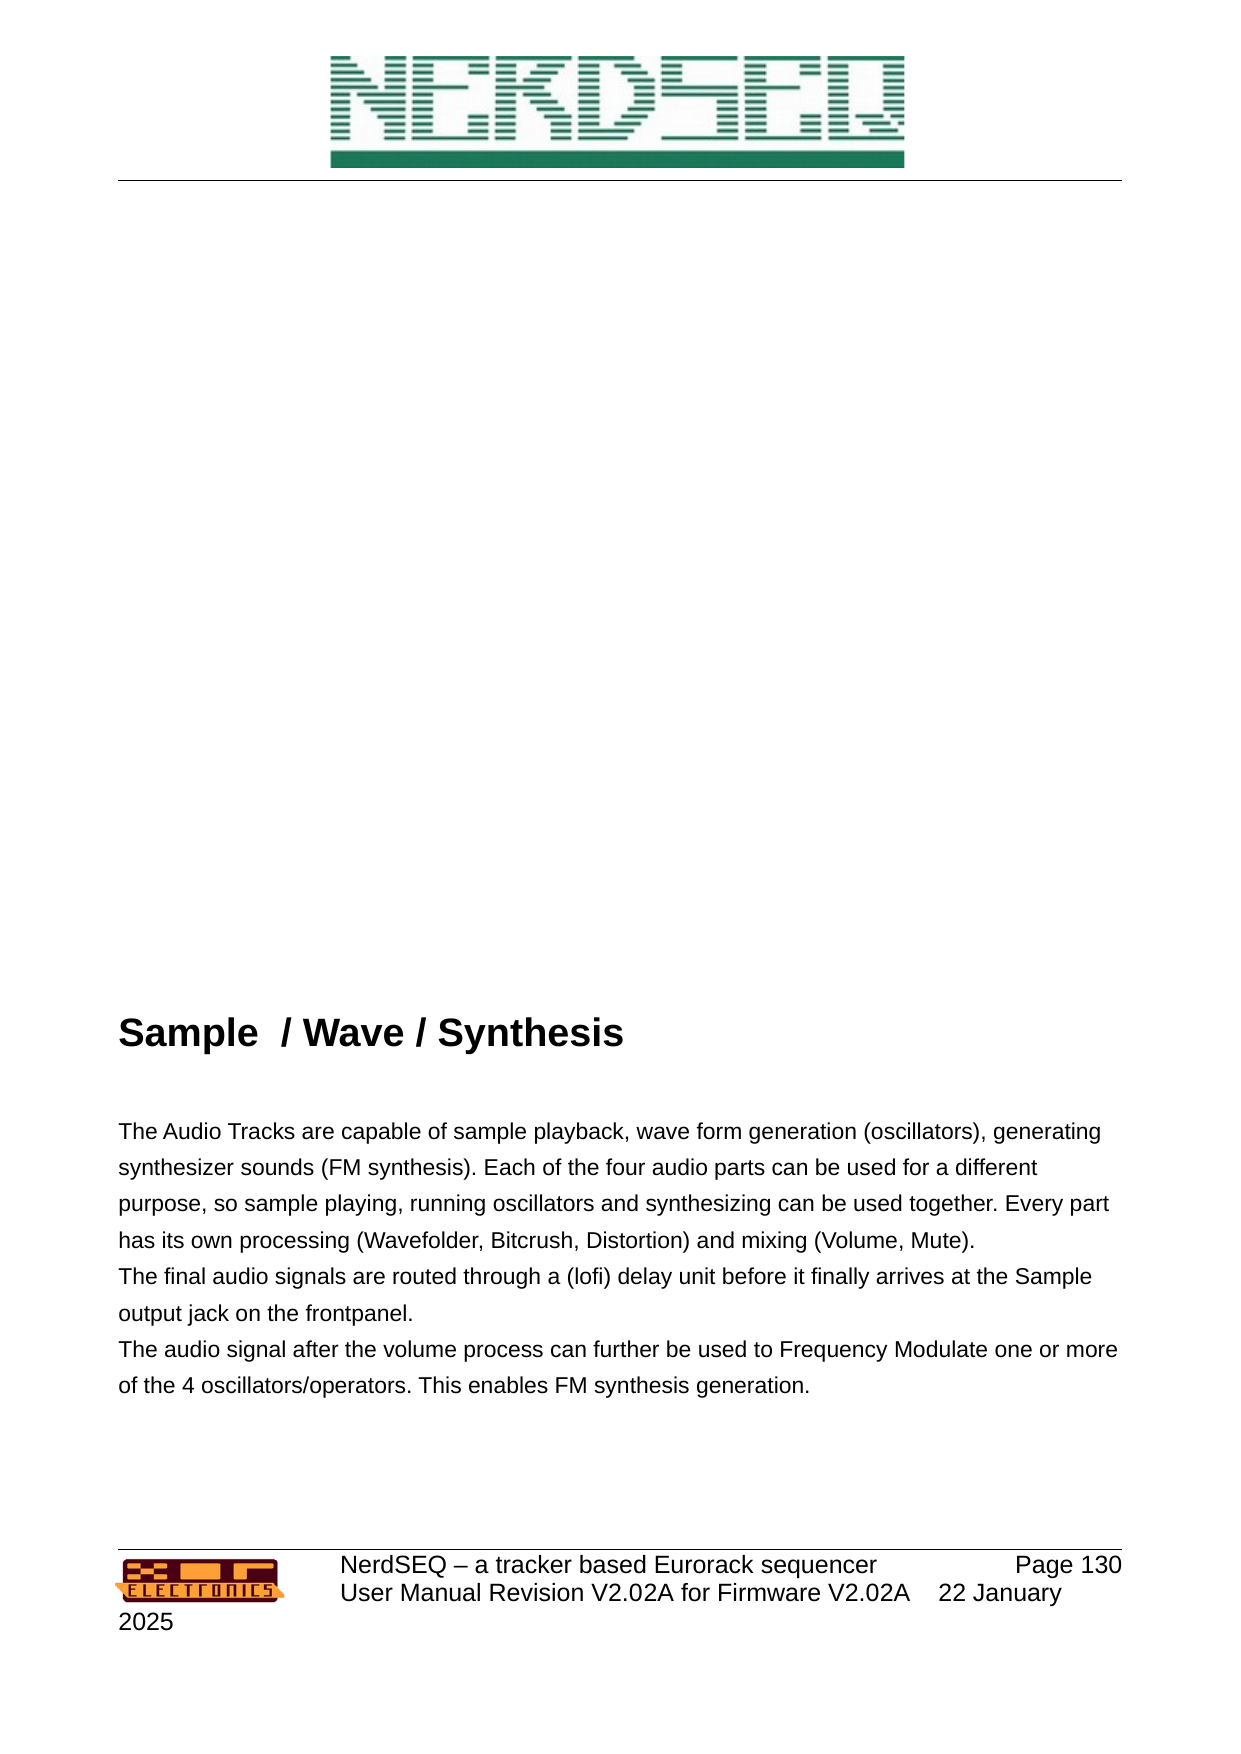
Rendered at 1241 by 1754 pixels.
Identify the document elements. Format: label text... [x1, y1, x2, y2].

text The final audio signals are routed through a (lofi) delay unit before it finally arrives at the Sample output jack on the frontpanel. [118, 1263, 1122, 1326]
text The Audio Tracks are capable of sample playback, wave form generation (oscillators), generating synthesizer sounds (FM synthesis). Each of the four audio parts can be used for a different purpose, so sample playing, running oscillators and synthesizing can be used together. Every part has its own processing (Wavefolder, Bitcrush, Distortion) and mixing (Volume, Mute). [118, 1118, 1122, 1253]
picture [330, 56, 905, 168]
subtitle Sample / Wave / Synthesis [118, 1009, 1122, 1055]
picture [115, 1555, 285, 1605]
text The audio signal after the volume process can further be used to Frequency Modulate one or more of the 4 oscillators/operators. This enables FM synthesis generation. [118, 1336, 1122, 1398]
